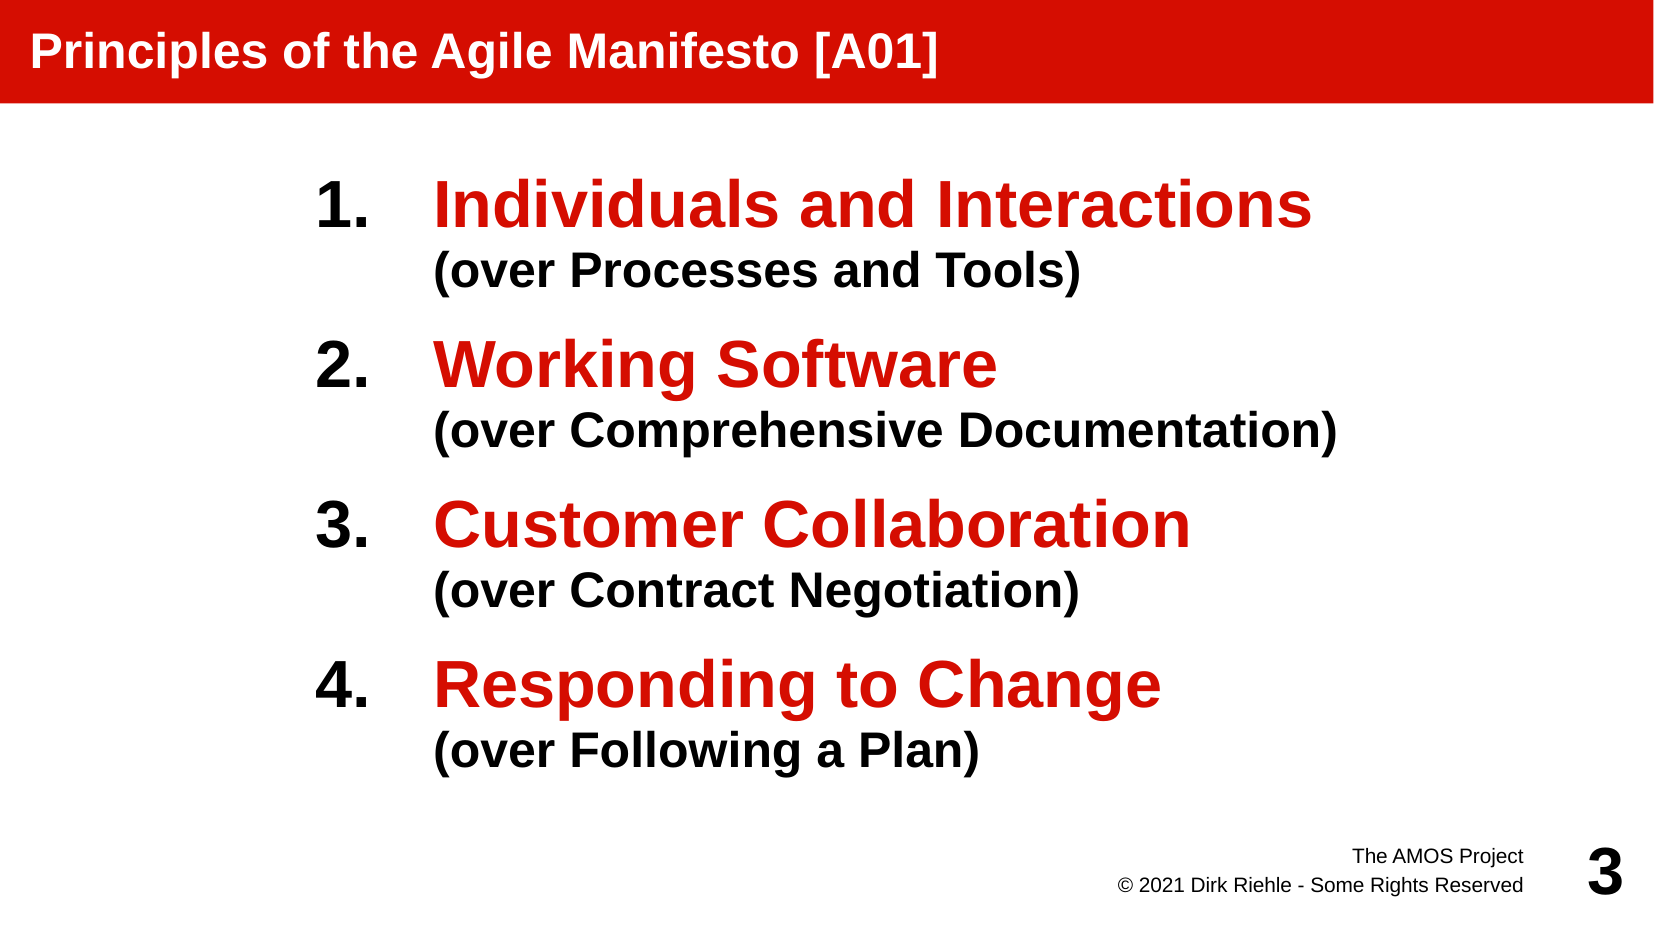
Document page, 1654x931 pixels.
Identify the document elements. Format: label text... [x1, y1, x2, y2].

subtitle Individuals and Interactions (over Processes and Tools) Working Software (over Comprehensive Documentation) Customer Collaboration (over Contract Negotiation) Responding to Change (over Following a Plan) [29, 132, 1625, 813]
title Principles of the Agile Manifesto [A01] [0, 0, 1654, 104]
